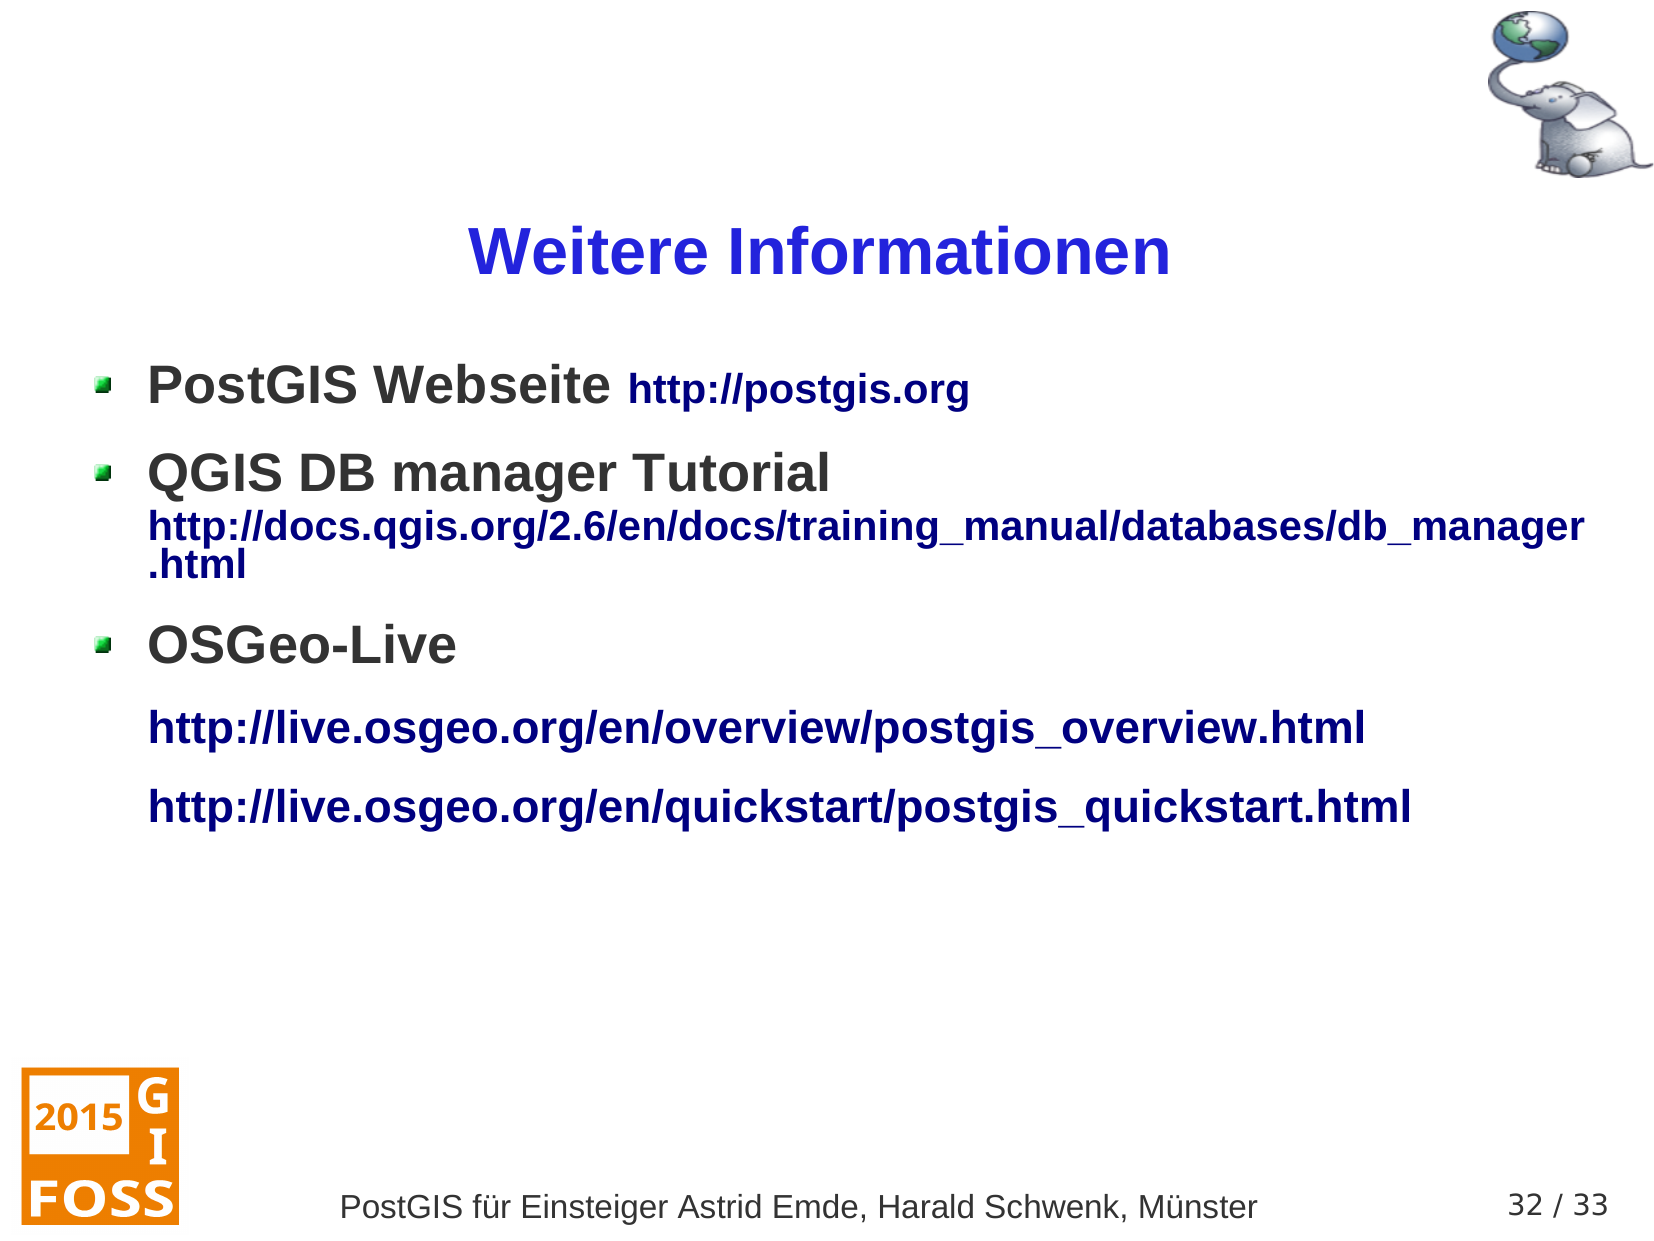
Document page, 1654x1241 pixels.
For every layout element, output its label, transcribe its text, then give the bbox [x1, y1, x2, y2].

picture [1488, 11, 1654, 178]
picture [11, 1057, 189, 1235]
list PostGIS Webseite http://postgis.org QGIS DB manager Tutorial http://docs.qgis.org/2.6/en/docs/training_manual/databases/db_manager.html OSGeo-Live http://live.osgeo.org/en/overview/postgis_overview.html http://live.osgeo.org/en/quickstart/postgis_quickstart.html [76, 354, 1595, 1173]
title Weitere Informationen [76, 177, 1565, 325]
